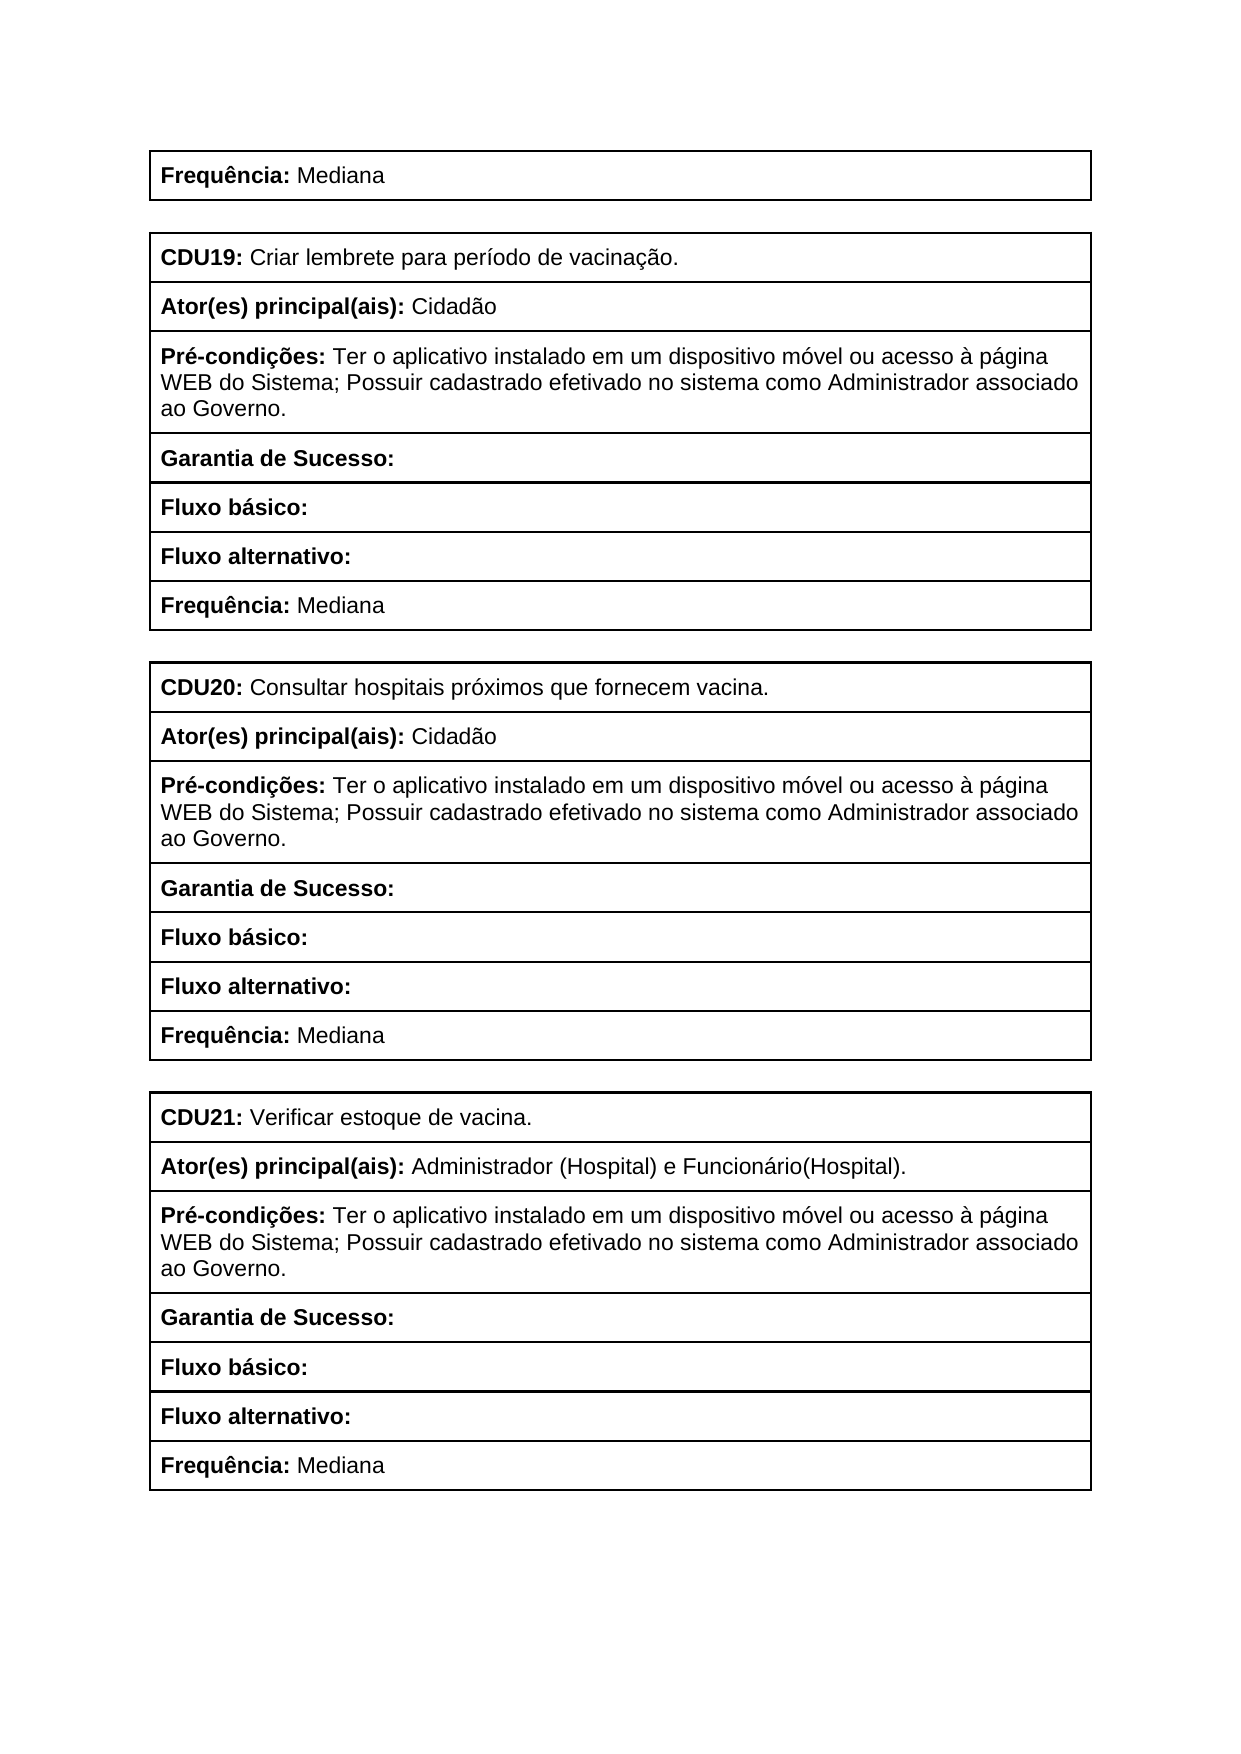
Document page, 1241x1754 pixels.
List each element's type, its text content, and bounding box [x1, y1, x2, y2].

table_cell Fluxo alternativo: [151, 1393, 1090, 1440]
table_header CDU21: Verificar estoque de vacina. [151, 1094, 1090, 1141]
table_cell Ator(es) principal(ais): Cidadão [151, 283, 1090, 330]
table_cell Garantia de Sucesso: [151, 434, 1090, 481]
table_cell Frequência: Mediana [151, 1442, 1090, 1489]
table_cell Fluxo básico: [151, 484, 1090, 531]
table_header CDU19: Criar lembrete para período de vacinação. [151, 234, 1090, 281]
table_cell Frequência: Mediana [151, 1012, 1090, 1059]
table_cell Pré-condições: Ter o aplicativo instalado em um dispositivo móvel ou acesso à página WEB do Sistema; Possuir cadastrado efetivado no sistema como Administrador associado ao Governo. [151, 762, 1090, 862]
table_cell Fluxo alternativo: [151, 533, 1090, 580]
table_cell Fluxo básico: [151, 913, 1090, 961]
table_cell Fluxo alternativo: [151, 963, 1090, 1010]
table_cell Frequência: Mediana [151, 582, 1090, 629]
table_cell Ator(es) principal(ais): Administrador (Hospital) e Funcionário(Hospital). [151, 1143, 1090, 1190]
table_cell Pré-condições: Ter o aplicativo instalado em um dispositivo móvel ou acesso à página WEB do Sistema; Possuir cadastrado efetivado no sistema como Administrador associado ao Governo. [151, 1192, 1090, 1292]
table_header CDU20: Consultar hospitais próximos que fornecem vacina. [151, 664, 1090, 711]
table_cell Garantia de Sucesso: [151, 864, 1090, 911]
table_cell Frequência: Mediana [151, 152, 1090, 199]
table_cell Pré-condições: Ter o aplicativo instalado em um dispositivo móvel ou acesso à página WEB do Sistema; Possuir cadastrado efetivado no sistema como Administrador associado ao Governo. [151, 332, 1090, 432]
table_cell Fluxo básico: [151, 1343, 1090, 1390]
table_cell Ator(es) principal(ais): Cidadão [151, 713, 1090, 760]
table_cell Garantia de Sucesso: [151, 1294, 1090, 1341]
